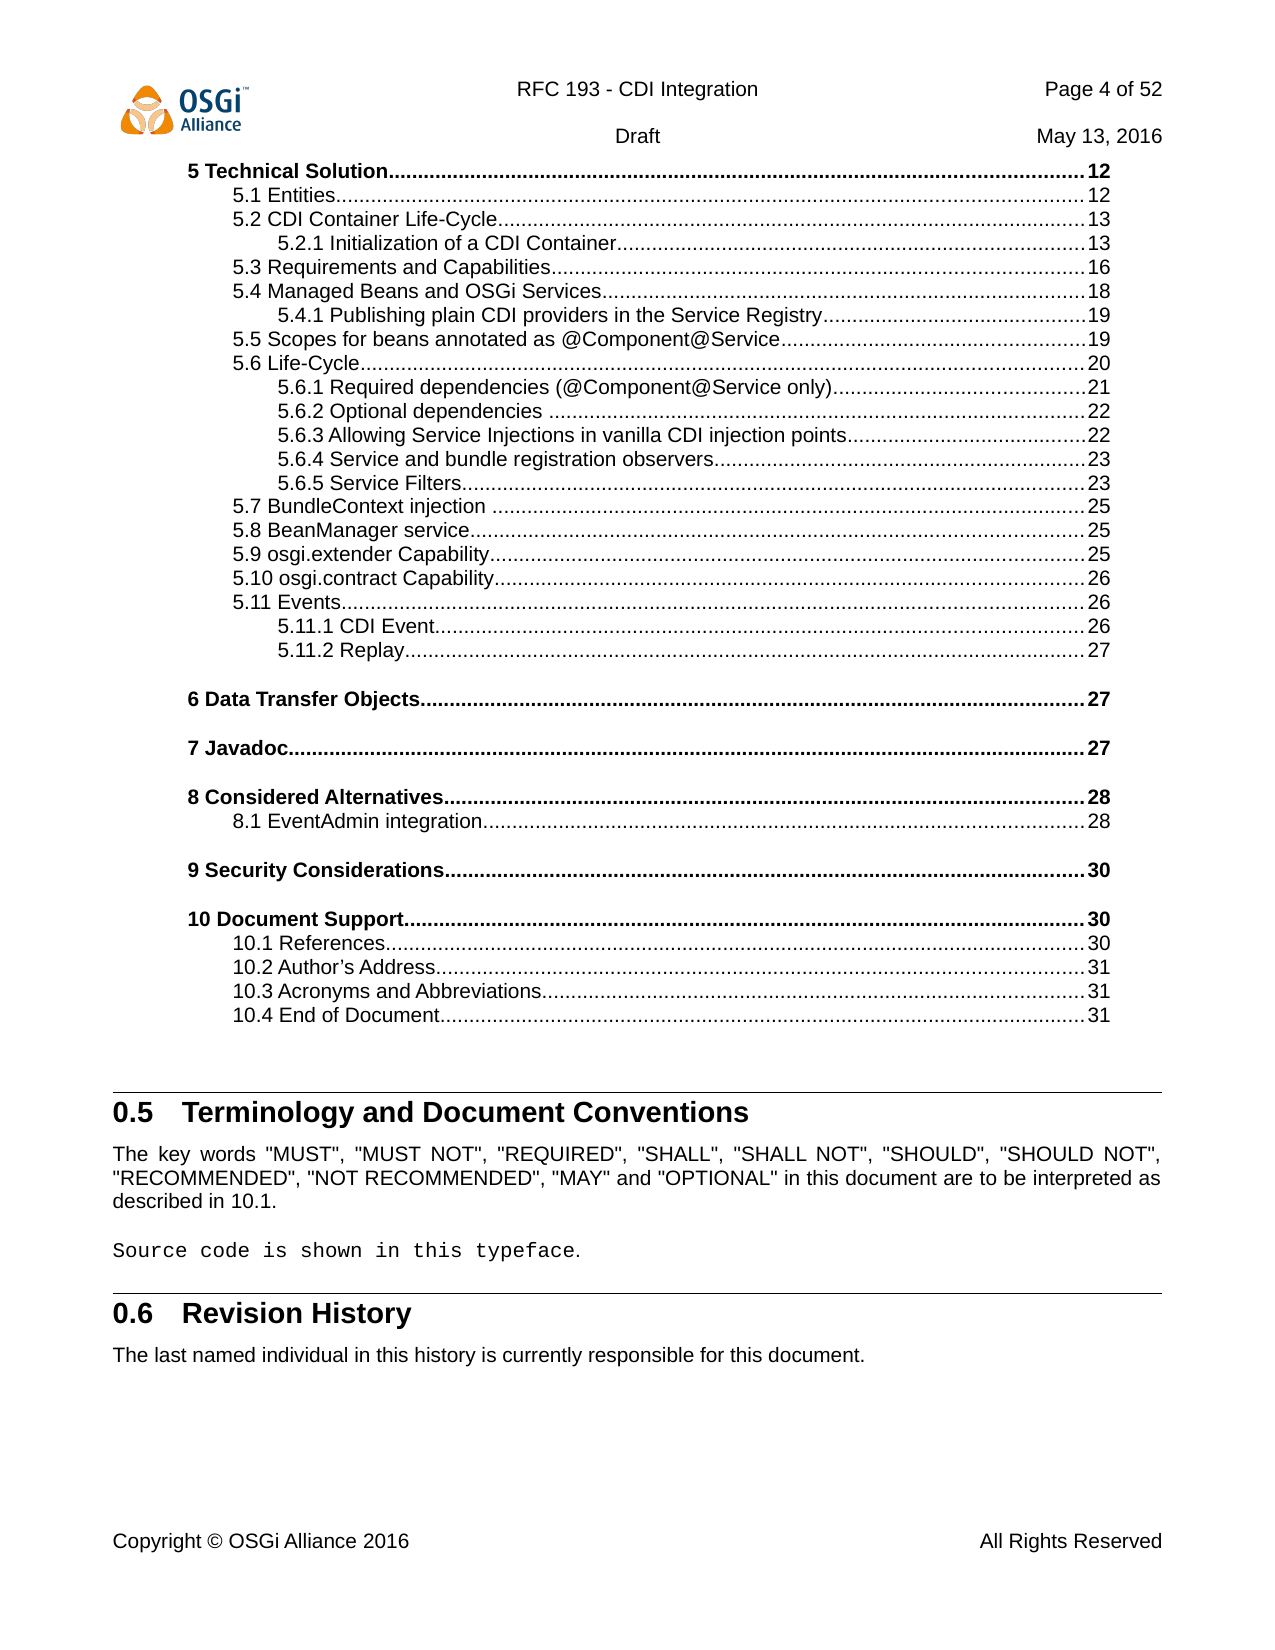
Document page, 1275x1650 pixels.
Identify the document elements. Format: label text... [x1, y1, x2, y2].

text 5.3 Requirements and Capabilities 16 [232, 255, 1162, 279]
text 5.5 Scopes for beans annotated as @Component@Service 19 [232, 327, 1162, 351]
subtitle Terminology and Document Conventions [112, 1093, 1162, 1129]
picture [113, 78, 257, 142]
text 5.2 CDI Container Life-Cycle 13 [232, 207, 1162, 231]
text 8.1 EventAdmin integration 28 [232, 809, 1162, 833]
text 5.4 Managed Beans and OSGi Services 18 [232, 279, 1162, 303]
text 5.6 Life-Cycle 20 [232, 351, 1162, 374]
text 8 Considered Alternatives 28 [187, 785, 1162, 809]
text 10.4 End of Document 31 [232, 1003, 1162, 1027]
text 5.8 BeanManager service 25 [232, 518, 1162, 542]
text 10.3 Acronyms and Abbreviations 31 [232, 979, 1162, 1003]
text 5.11.2 Replay 27 [277, 638, 1162, 662]
text 6 Data Transfer Objects 27 [187, 687, 1162, 711]
text 5.2.1 Initialization of a CDI Container 13 [277, 231, 1162, 255]
text 5.11.1 CDI Event 26 [277, 614, 1162, 638]
text 10.1 References 30 [232, 931, 1162, 955]
text 10 Document Support 30 [187, 907, 1162, 931]
text 5 Technical Solution 12 [187, 159, 1162, 183]
text 5.1 Entities 12 [232, 183, 1162, 207]
text 5.10 osgi.contract Capability 26 [232, 566, 1162, 590]
text 5.11 Events 26 [232, 590, 1162, 614]
text 5.6.4 Service and bundle registration observers 23 [277, 446, 1162, 470]
text 7 Javadoc 27 [187, 736, 1162, 760]
text 5.4.1 Publishing plain CDI providers in the Service Registry 19 [277, 303, 1162, 327]
text 5.9 osgi.extender Capability 25 [232, 542, 1162, 566]
text The last named individual in this history is currently responsible for this document. [112, 1342, 1162, 1366]
text The key words "MUST", "MUST NOT", "REQUIRED", "SHALL", "SHALL NOT", "SHOULD", "SHOULD NOT", "RECOMMENDED", "NOT RECOMMENDED", "MAY" and "OPTIONAL" in this document are to be interpreted as described in 1. [112, 1141, 1162, 1213]
text 10.2 Author’s Address 31 [232, 955, 1162, 979]
text 5.7 BundleContext injection 25 [232, 494, 1162, 518]
text Source code is shown in this typeface. [112, 1238, 1162, 1264]
text 5.6.2 Optional dependencies 22 [277, 398, 1162, 422]
subtitle Revision History [112, 1294, 1162, 1330]
text 5.6.1 Required dependencies (@Component@Service only) 21 [277, 374, 1162, 398]
text 5.6.5 Service Filters 23 [277, 470, 1162, 494]
text 9 Security Considerations 30 [187, 858, 1162, 882]
text 5.6.3 Allowing Service Injections in vanilla CDI injection points 22 [277, 422, 1162, 446]
